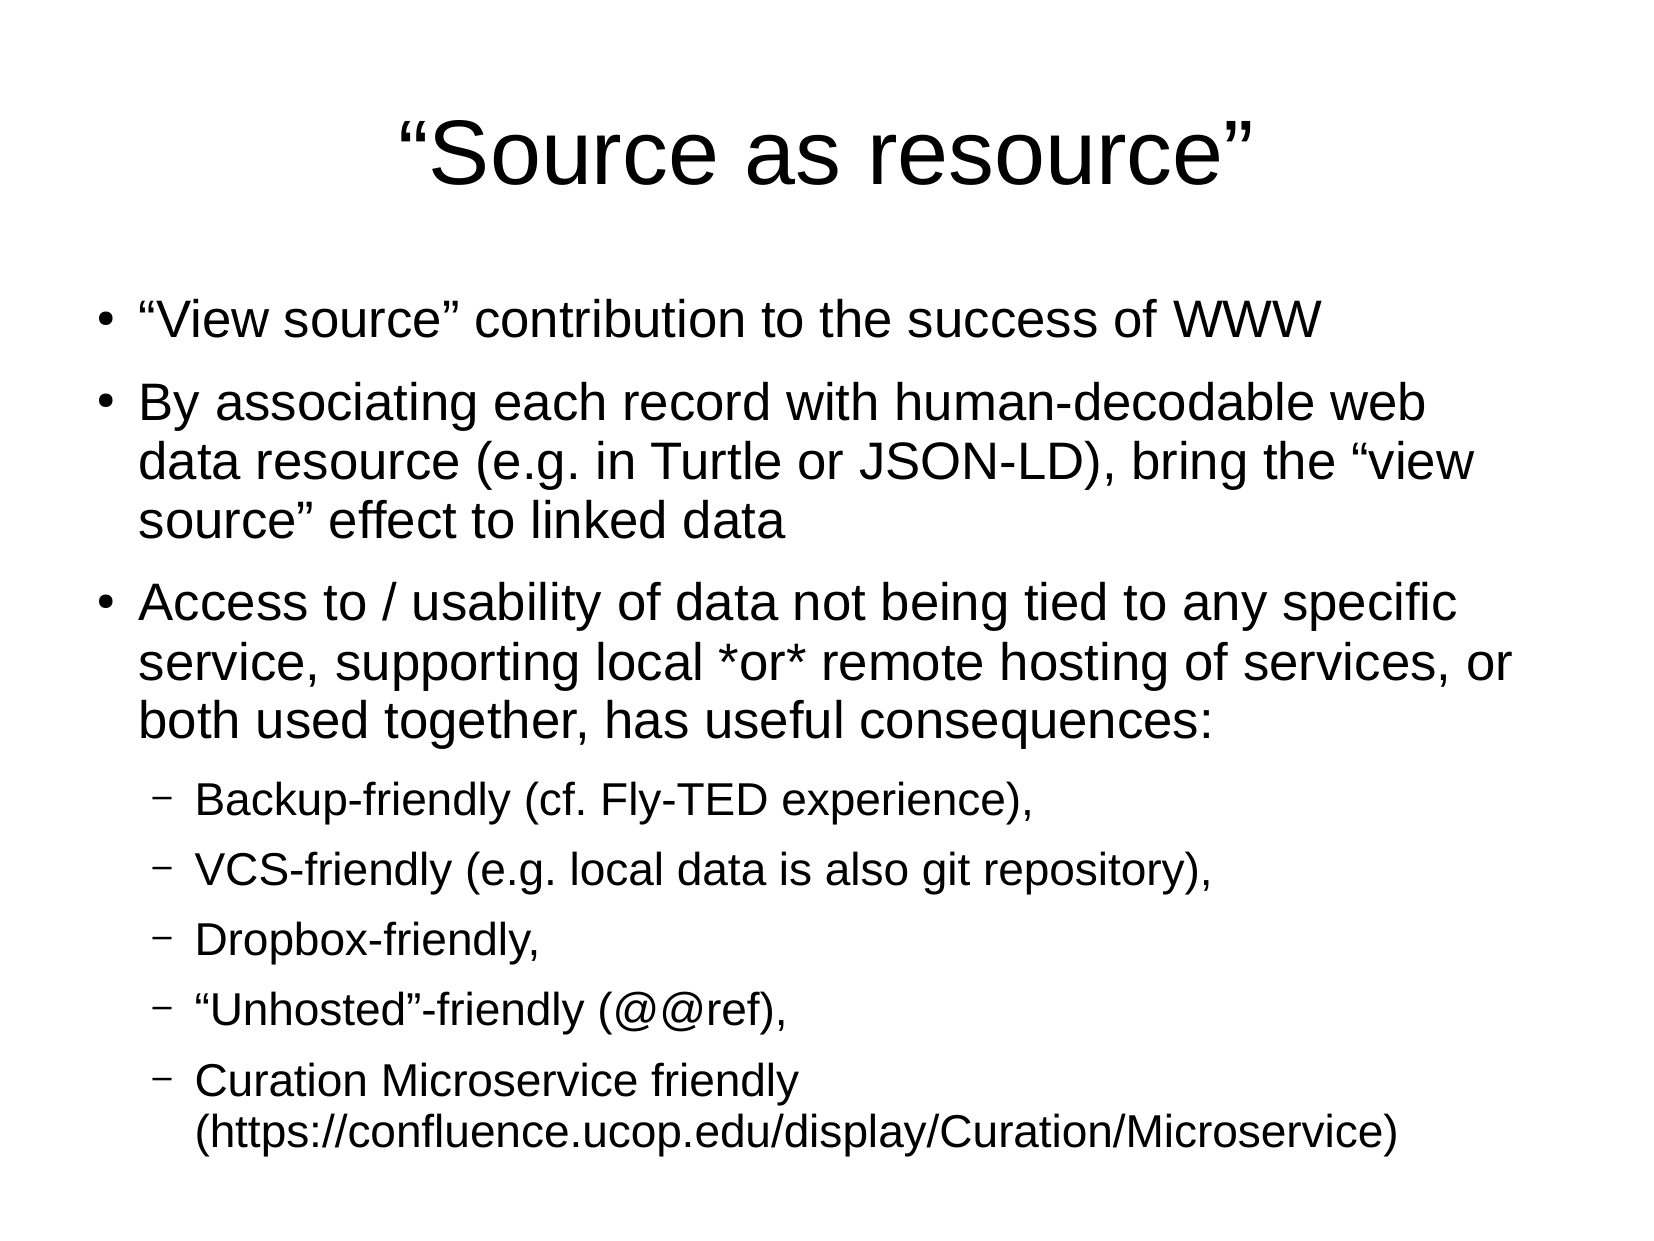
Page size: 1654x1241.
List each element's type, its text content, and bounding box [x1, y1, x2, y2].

list “View source” contribution to the success of WWW By associating each record with human-decodable web data resource (e.g. in Turtle or JSON-LD), bring the “view source” effect to linked data Access to / usability of data not being tied to any specific service, supporting local *or* remote hosting of services, or both used together, has useful consequences: Backup-friendly (cf. Fly-TED experience), VCS-friendly (e.g. local data is also git repository), Dropbox-friendly, “Unhosted”-friendly (@@ref), Curation Microservice friendly (https://confluence.ucop.edu/display/Curation/Microservice) [82, 290, 1538, 1170]
title “Source as resource” [82, 49, 1571, 257]
